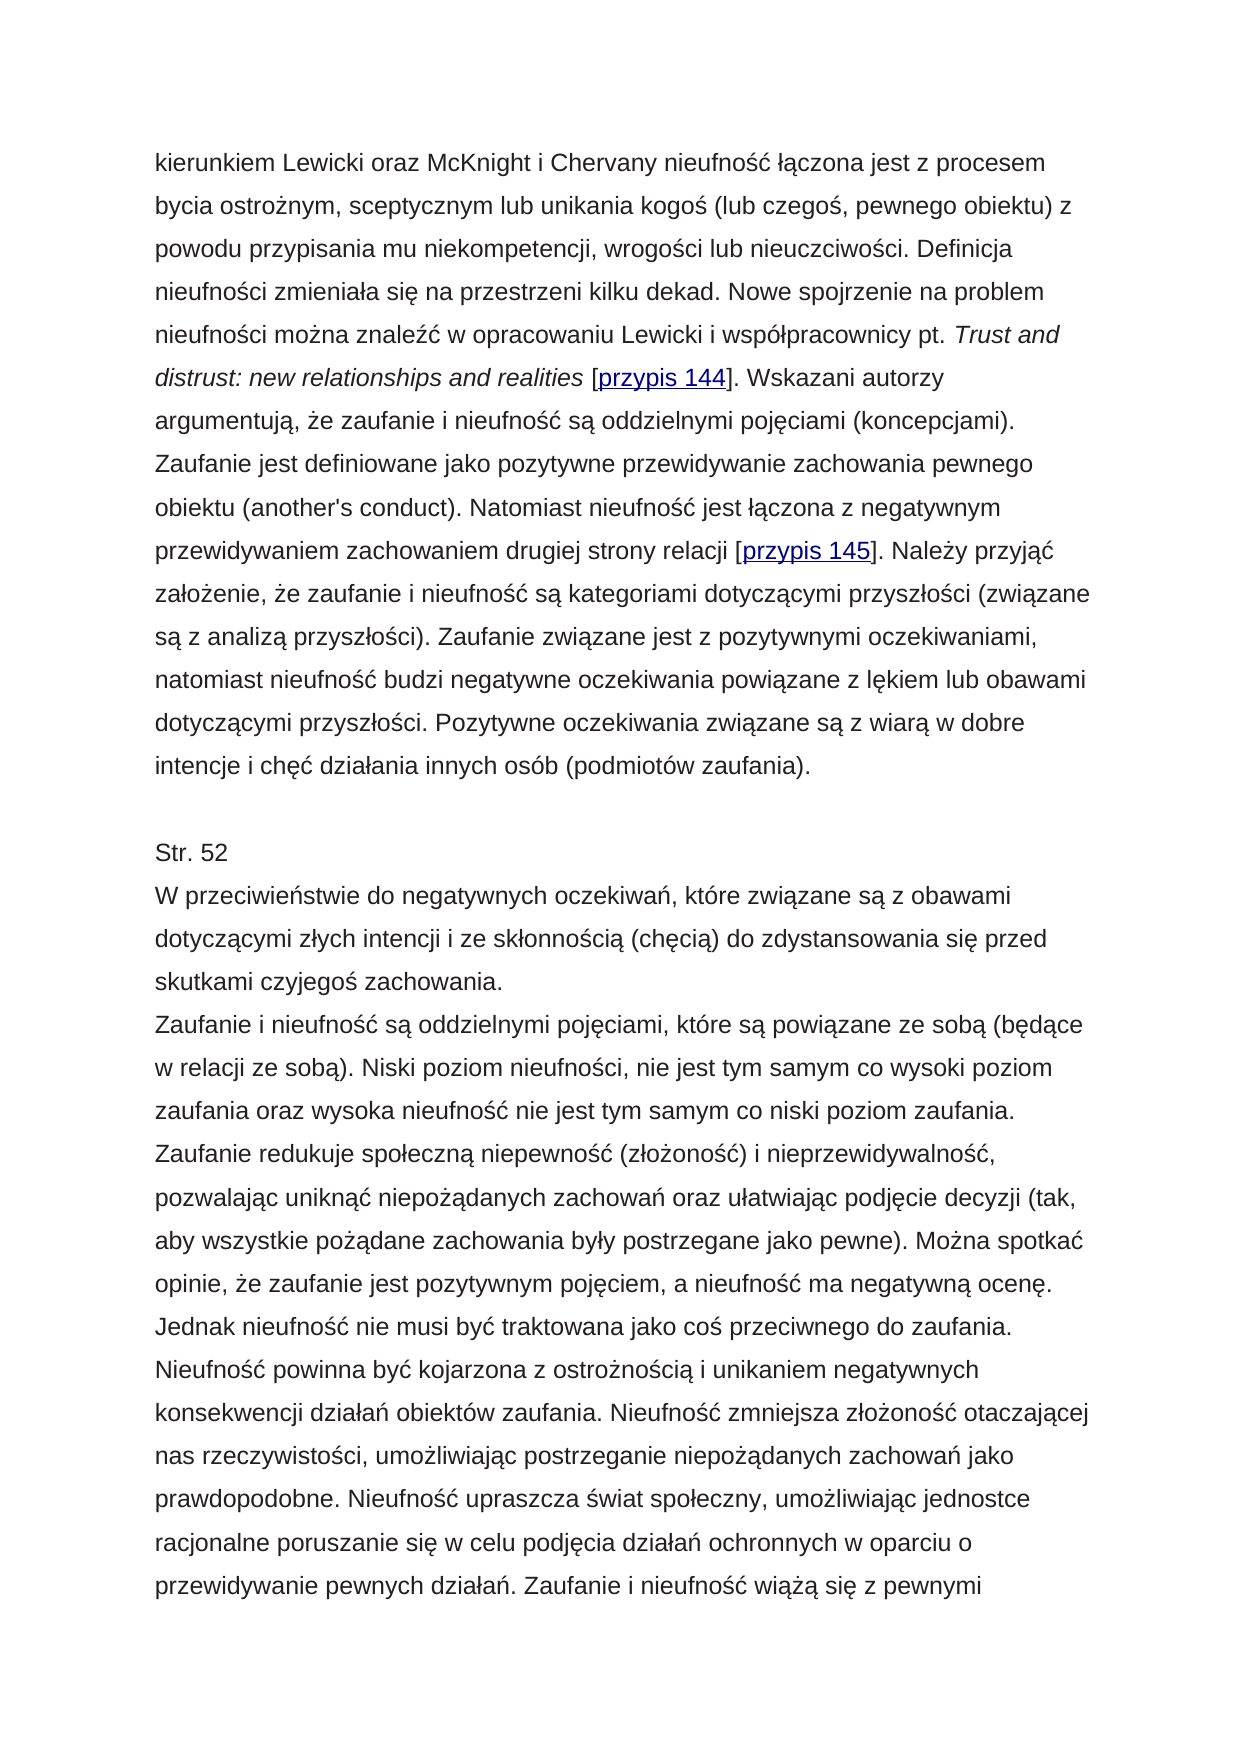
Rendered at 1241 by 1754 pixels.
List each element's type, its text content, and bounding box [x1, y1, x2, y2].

text kierunkiem Lewicki oraz McKnight i Chervany nieufność łączona jest z procesem bycia ostrożnym, sceptycznym lub unikania kogoś (lub czegoś, pewnego obiektu) z powodu przypisania mu niekompetencji, wrogości lub nieuczciwości. Definicja nieufności zmieniała się na przestrzeni kilku dekad. Nowe spojrzenie na problem nieufności można znaleźć w opracowaniu Lewicki i współpracownicy pt. Trust and distrust: new relationships and realities [przypis 144]. Wskazani autorzy argumentują, że zaufanie i nieufność są oddzielnymi pojęciami (koncepcjami). Zaufanie jest definiowane jako pozytywne przewidywanie zachowania pewnego obiektu (another's conduct). Natomiast nieufność jest łączona z negatywnym przewidywaniem zachowaniem drugiej strony relacji [przypis 145]. Należy przyjąć założenie, że zaufanie i nieufność są kategoriami dotyczącymi przyszłości (związane są z analizą przyszłości). Zaufanie związane jest z pozytywnymi oczekiwaniami, natomiast nieufność budzi negatywne oczekiwania powiązane z lękiem lub obawami dotyczącymi przyszłości. Pozytywne oczekiwania związane są z wiarą w dobre intencje i chęć działania innych osób (podmiotów zaufania). [154, 148, 1093, 780]
text Zaufanie i nieufność są oddzielnymi pojęciami, które są powiązane ze sobą (będące w relacji ze sobą). Niski poziom nieufności, nie jest tym samym co wysoki poziom zaufania oraz wysoka nieufność nie jest tym samym co niski poziom zaufania. Zaufanie redukuje społeczną niepewność (złożoność) i nieprzewidywalność, pozwalając uniknąć niepożądanych zachowań oraz ułatwiając podjęcie decyzji (tak, aby wszystkie pożądane zachowania były postrzegane jako pewne). Można spotkać opinie, że zaufanie jest pozytywnym pojęciem, a nieufność ma negatywną ocenę. Jednak nieufność nie musi być traktowana jako coś przeciwnego do zaufania. Nieufność powinna być kojarzona z ostrożnością i unikaniem negatywnych konsekwencji działań obiektów zaufania. Nieufność zmniejsza złożoność otaczającej nas rzeczywistości, umożliwiając postrzeganie niepożądanych zachowań jako prawdopodobne. Nieufność upraszcza świat społeczny, umożliwiając jednostce racjonalne poruszanie się w celu podjęcia działań ochronnych w oparciu o przewidywanie pewnych działań. Zaufanie i nieufność wiążą się z pewnymi [154, 1010, 1093, 1599]
text W przeciwieństwie do negatywnych oczekiwań, które związane są z obawami dotyczącymi złych intencji i ze skłonnością (chęcią) do zdystansowania się przed skutkami czyjegoś zachowania. [154, 881, 1093, 996]
text Str. 52 [154, 838, 1093, 866]
